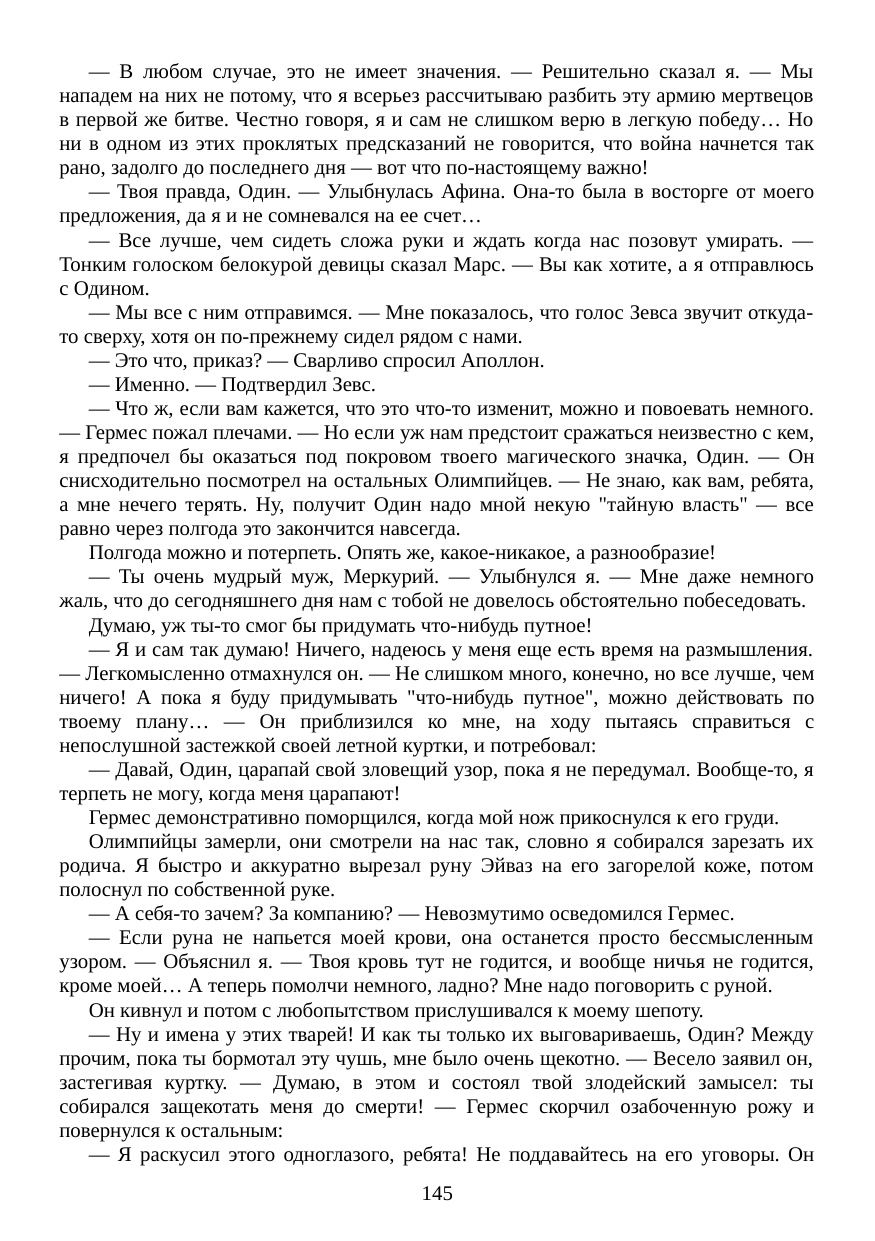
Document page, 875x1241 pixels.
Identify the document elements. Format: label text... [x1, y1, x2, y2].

text — Что ж, если вам кажется, что это что-то изменит, можно и повоевать немного. — Гермес пожал плечами. — Но если уж нам предстоит сражаться неизвестно с кем, я предпочел бы оказаться под покровом твоего магического значка, Один. — Он снисходительно посмотрел на остальных Олимпийцев. — Не знаю, как вам, ребята, а мне нечего терять. Ну, получит Один надо мной некую "тайную власть" — все равно через полгода это закончится навсегда. [59, 396, 815, 540]
text — Это что, приказ? — Сварливо спросил Аполлон. [59, 348, 815, 372]
text — Именно. — Подтвердил Зевс. [59, 372, 815, 396]
text — В любом случае, это не имеет значения. — Решительно сказал я. — Мы нападем на них не потому, что я всерьез рассчитываю разбить эту армию мертвецов в первой же битве. Честно говоря, я и сам не слишком верю в легкую победу… Но ни в одном из этих проклятых предсказаний не говорится, что война начнется так рано, задолго до последнего дня — вот что по-настоящему важно! [59, 59, 815, 179]
text Полгода можно и потерпеть. Опять же, какое-никакое, а разнообразие! [59, 540, 815, 564]
text Думаю, уж ты-то смог бы придумать что-нибудь путное! [59, 612, 815, 637]
text — А себя-то зачем? За компанию? — Невозмутимо осведомился Гермес. [59, 901, 815, 925]
text — Я и сам так думаю! Ничего, надеюсь у меня еще есть время на размышления. — Легкомысленно отмахнулся он. — Не слишком много, конечно, но все лучше, чем ничего! А пока я буду придумывать "что-нибудь путное", можно действовать по твоему плану… — Он приблизился ко мне, на ходу пытаясь справиться с непослушной застежкой своей летной куртки, и потребовал: [59, 637, 815, 757]
text — Ты очень мудрый муж, Меркурий. — Улыбнулся я. — Мне даже немного жаль, что до сегодняшнего дня нам с тобой не довелось обстоятельно побеседовать. [59, 564, 815, 612]
text — Твоя правда, Один. — Улыбнулась Афина. Она-то была в восторге от моего предложения, да я и не сомневался на ее счет… [59, 179, 815, 227]
text Он кивнул и потом с любопытством прислушивался к моему шепоту. [59, 997, 815, 1022]
text Гермес демонстративно поморщился, когда мой нож прикоснулся к его груди. [59, 805, 815, 829]
text — Давай, Один, царапай свой зловещий узор, пока я не передумал. Вообще-то, я терпеть не могу, когда меня царапают! [59, 757, 815, 805]
text — Я раскусил этого одноглазого, ребята! Не поддавайтесь на его уговоры. Он [59, 1142, 815, 1166]
text — Мы все с ним отправимся. — Мне показалось, что голос Зевса звучит откуда-то сверху, хотя он по-прежнему сидел рядом с нами. [59, 300, 815, 348]
text — Все лучше, чем сидеть сложа руки и ждать когда нас позовут умирать. — Тонким голоском белокурой девицы сказал Марс. — Вы как хотите, а я отправлюсь с Одином. [59, 227, 815, 300]
text — Ну и имена у этих тварей! И как ты только их выговариваешь, Один? Между прочим, пока ты бормотал эту чушь, мне было очень щекотно. — Весело заявил он, застегивая куртку. — Думаю, в этом и состоял твой злодейский замысел: ты собирался защекотать меня до смерти! — Гермес скорчил озабоченную рожу и повернулся к остальным: [59, 1022, 815, 1142]
text — Если руна не напьется моей крови, она останется просто бессмысленным узором. — Объяснил я. — Твоя кровь тут не годится, и вообще ничья не годится, кроме моей… А теперь помолчи немного, ладно? Мне надо поговорить с руной. [59, 925, 815, 997]
text Олимпийцы замерли, они смотрели на нас так, словно я собирался зарезать их родича. Я быстро и аккуратно вырезал руну Эйваз на его загорелой коже, потом полоснул по собственной руке. [59, 829, 815, 901]
